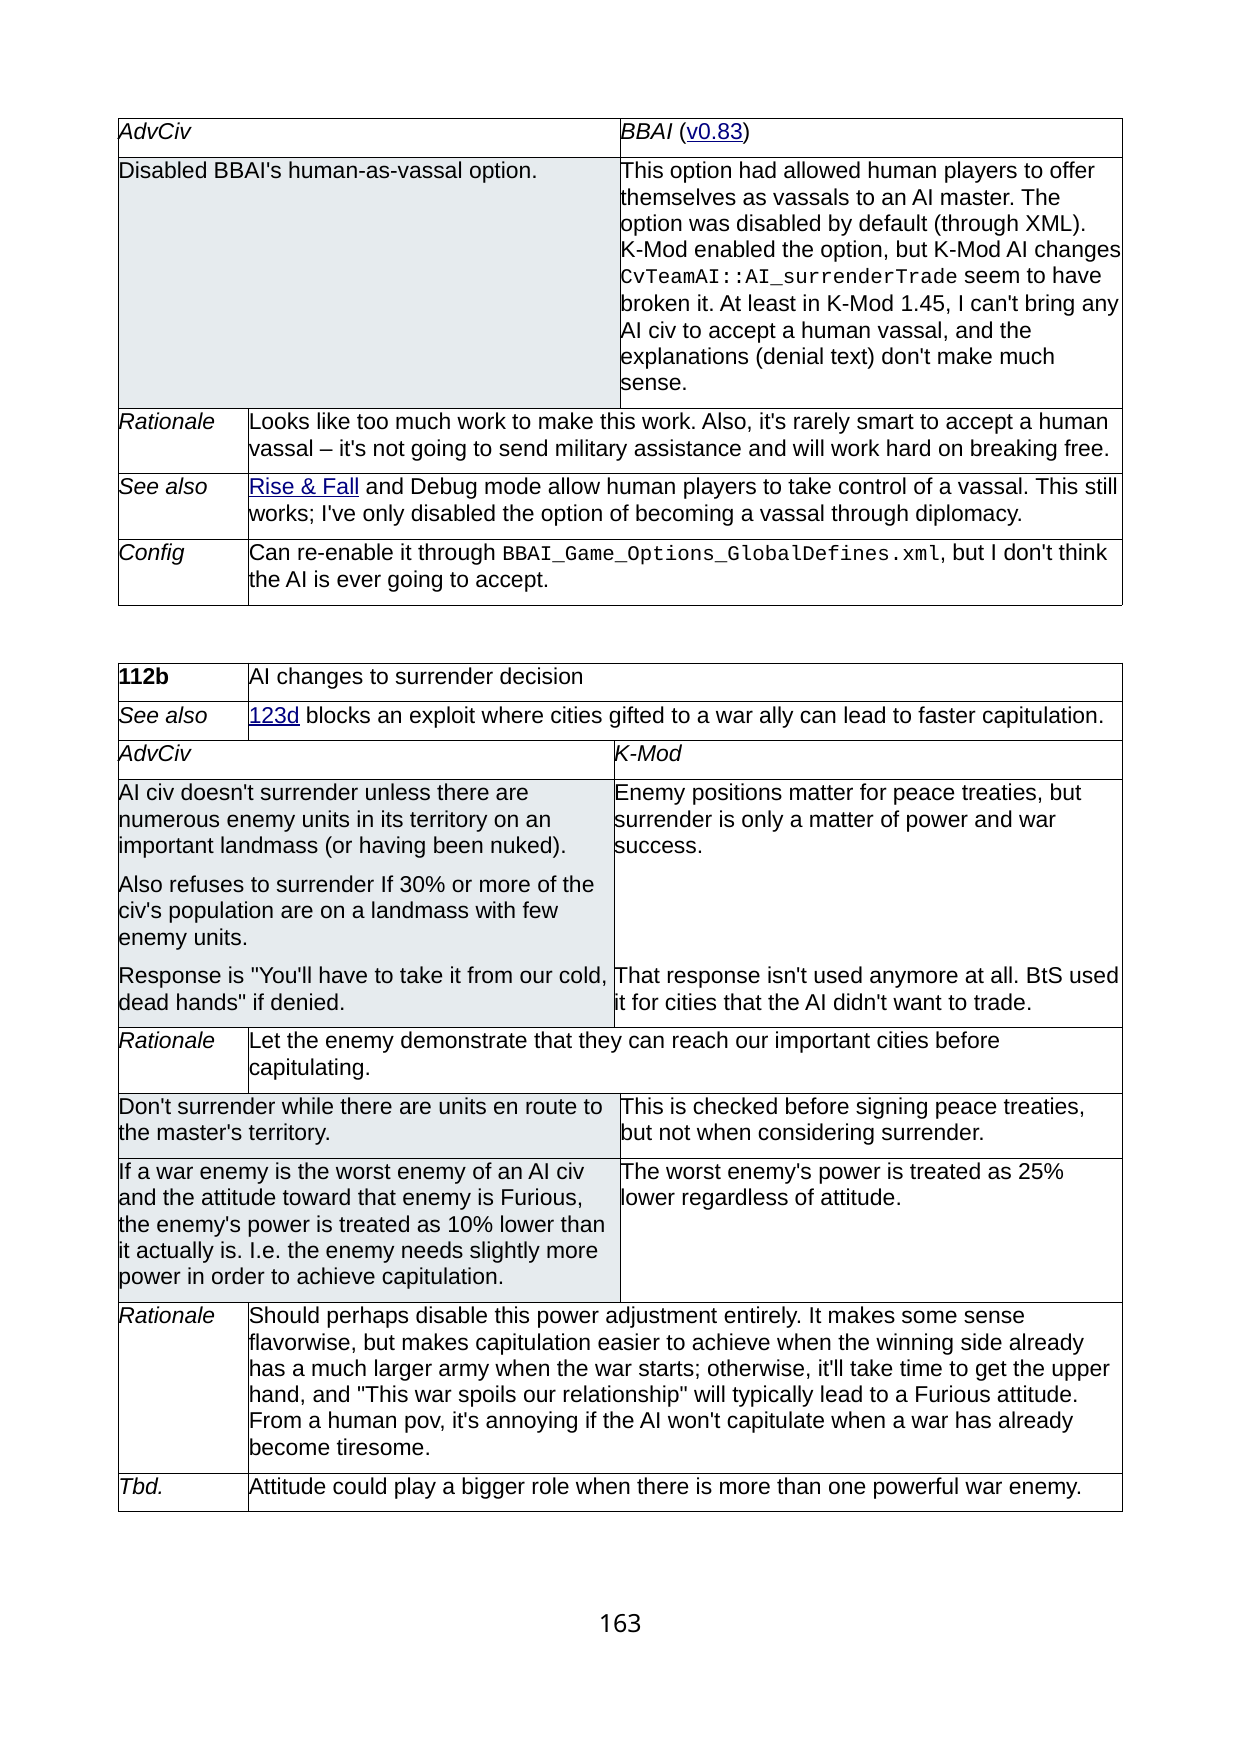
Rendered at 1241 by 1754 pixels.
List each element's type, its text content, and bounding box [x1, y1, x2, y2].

table_cell Don't surrender while there are units en route to the master's territory. [119, 1094, 620, 1158]
table_cell 123d blocks an exploit where cities gifted to a war ally can lead to faster capitulation. [249, 702, 1122, 740]
table_cell Should perhaps disable this power adjustment entirely. It makes some sense flavorwise, but makes capitulation easier to achieve when the winning side already has a much larger army when the war starts; otherwise, it'll take time to get the upper hand, and "This war spoils our relationship" will typically lead to a Furious attitude. From a human pov, it's annoying if the AI won't capitulate when a war has already become tiresome. [249, 1303, 1122, 1473]
table_cell This option had allowed human players to offer themselves as vassals to an AI master. The option was disabled by default (through XML). K‑Mod enabled the option, but K-Mod AI changes CvTeamAI::AI_surrenderTrade seem to have broken it. At least in K-Mod 1.45, I can't bring any AI civ to accept a human vassal, and the explanations (denial text) don't make much sense. [621, 158, 1122, 408]
table_cell Rationale [119, 1028, 248, 1092]
table_cell Looks like too much work to make this work. Also, it's rarely smart to accept a human vassal – it's not going to send military assistance and will work hard on breaking free. [249, 409, 1122, 473]
table_cell Let the enemy demonstrate that they can reach our important cities before capitulating. [249, 1028, 1122, 1092]
table_cell Rationale [119, 409, 248, 473]
table_cell K-Mod [615, 741, 1122, 779]
table_cell Attitude could play a bigger role when there is more than one powerful war enemy. [249, 1474, 1122, 1511]
table_cell Tbd. [119, 1474, 248, 1511]
table_cell See also [119, 702, 248, 740]
table_cell The worst enemy's power is treated as 25% lower regardless of attitude. [621, 1159, 1122, 1302]
table_cell Disabled BBAI's human-as-vassal option. [119, 158, 620, 408]
table_cell AdvCiv [119, 119, 620, 157]
table_cell See also [119, 474, 248, 538]
table_header AI changes to surrender decision [249, 664, 1122, 701]
table_cell Config [119, 540, 248, 605]
table_cell BBAI (v0.83) [621, 119, 1122, 157]
table_cell Rise & Fall and Debug mode allow human players to take control of a vassal. This still works; I've only disabled the option of becoming a vassal through diplomacy. [249, 474, 1122, 538]
table_cell AdvCiv [119, 741, 614, 779]
table_header 112b [119, 664, 248, 701]
table_cell AI civ doesn't surrender unless there are numerous enemy units in its territory on an important landmass (or having been nuked). Also refuses to surrender If 30% or more of the civ's population are on a landmass with few enemy units. Response is "You'll have to take it from our cold, dead hands" if denied. [119, 780, 614, 1027]
table_cell Rationale [119, 1303, 248, 1473]
table_cell Can re-enable it through BBAI_Game_Options_GlobalDefines.xml, but I don't think the AI is ever going to accept. [249, 540, 1122, 605]
table_cell This is checked before signing peace treaties, but not when considering surrender. [621, 1094, 1122, 1158]
table_cell If a war enemy is the worst enemy of an AI civ and the attitude toward that enemy is Furious, the enemy's power is treated as 10% lower than it actually is. I.e. the enemy needs slightly more power in order to achieve capitulation. [119, 1159, 620, 1302]
table_cell Enemy positions matter for peace treaties, but surrender is only a matter of power and war success. That response isn't used anymore at all. BtS used it for cities that the AI didn't want to trade. [615, 780, 1122, 1027]
